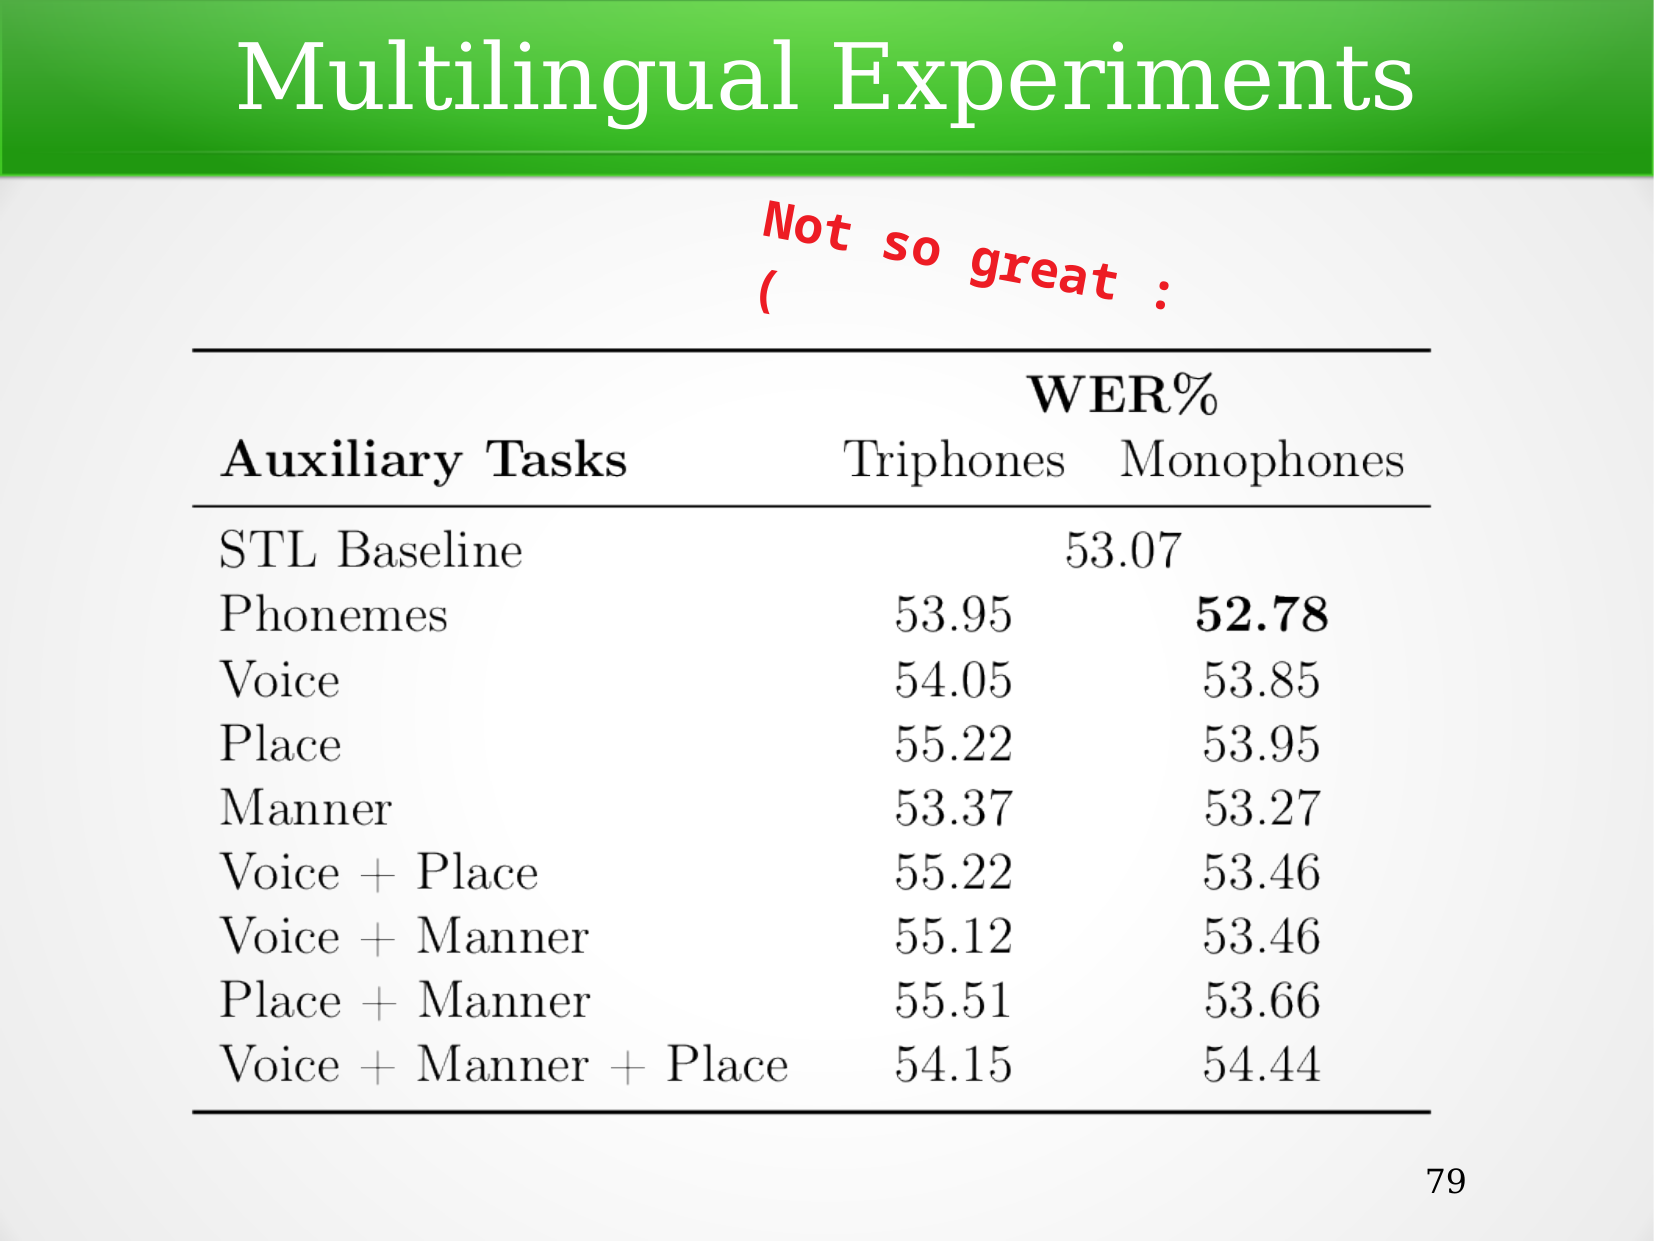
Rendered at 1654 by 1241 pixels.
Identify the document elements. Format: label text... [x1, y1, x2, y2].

text_box Not so great :( [700, 172, 1206, 566]
picture [0, 0, 1654, 1241]
title Multilingual Experiments [82, 11, 1571, 154]
